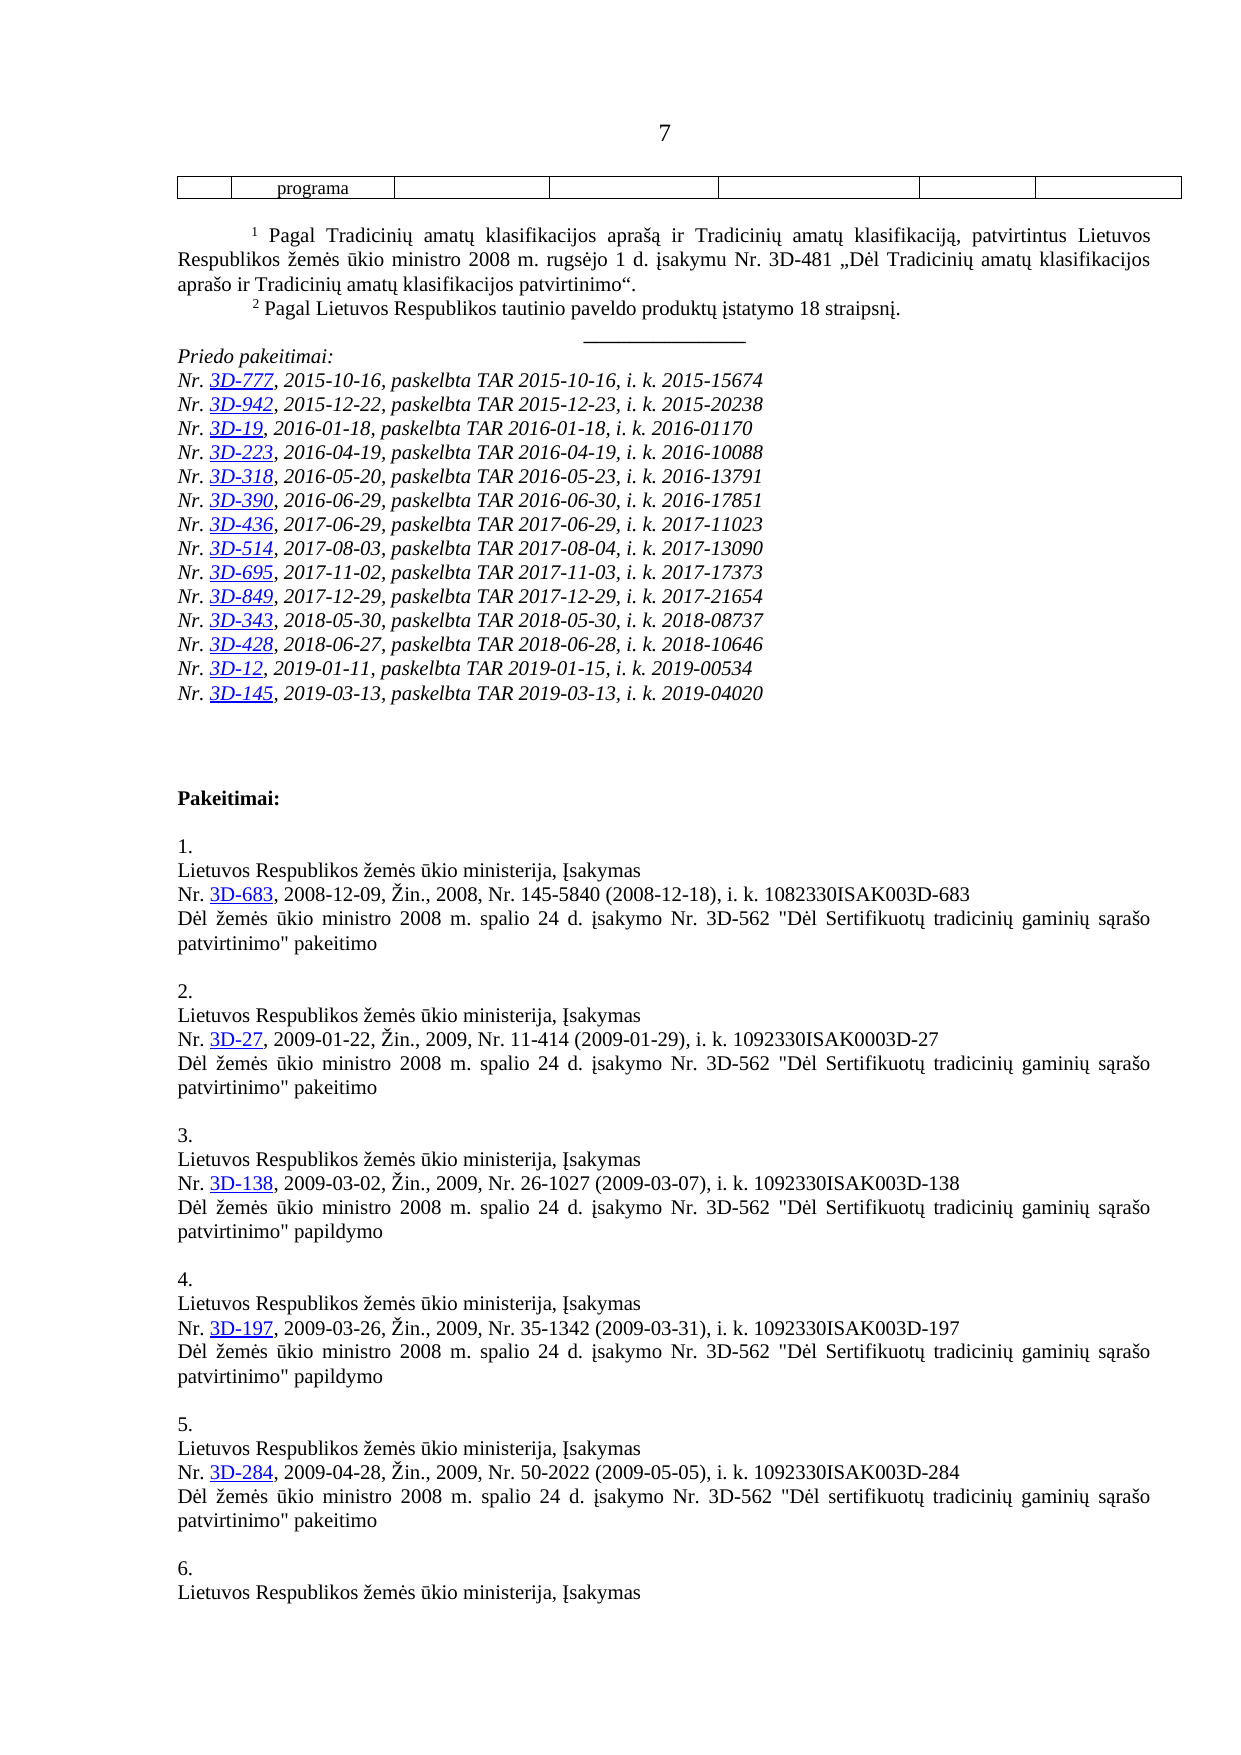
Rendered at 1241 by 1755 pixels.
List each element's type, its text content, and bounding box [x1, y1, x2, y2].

text Priedo pakeitimai: [177, 343, 1152, 368]
text Dėl žemės ūkio ministro 2008 m. spalio 24 d. įsakymo Nr. 3D-562 "Dėl sertifikuotų tradicinių gaminių sąrašo patvirtinimo" pakeitimo [177, 1484, 1152, 1532]
text Nr. 3D-19, 2016-01-18, paskelbta TAR 2016-01-18, i. k. 2016-01170 [177, 416, 1152, 440]
text Nr. 3D-12, 2019-01-11, paskelbta TAR 2019-01-15, i. k. 2019-00534 [177, 656, 1152, 680]
text Nr. 3D-777, 2015-10-16, paskelbta TAR 2015-10-16, i. k. 2015-15674 [177, 368, 1152, 392]
text Lietuvos Respublikos žemės ūkio ministerija, Įsakymas [177, 1580, 1152, 1604]
text Nr. 3D-27, 2009-01-22, Žin., 2009, Nr. 11-414 (2009-01-29), i. k. 1092330ISAK0003D-27 [177, 1027, 1152, 1051]
text Nr. 3D-695, 2017-11-02, paskelbta TAR 2017-11-03, i. k. 2017-17373 [177, 560, 1152, 584]
text Dėl žemės ūkio ministro 2008 m. spalio 24 d. įsakymo Nr. 3D-562 "Dėl Sertifikuotų tradicinių gaminių sąrašo patvirtinimo" pakeitimo [177, 1051, 1152, 1099]
text Lietuvos Respublikos žemės ūkio ministerija, Įsakymas [177, 1003, 1152, 1027]
text 1 Pagal Tradicinių amatų klasifikacijos aprašą ir Tradicinių amatų klasifikaciją, patvirtintus Lietuvos Respublikоs žemės ūkio ministro 2008 m. rugsėjo 1 d. įsakymu Nr. 3D-481 „Dėl Tradicinių amatų klasifikacijos aprašo ir Tradicinių amatų klasifikacijos patvirtinimo“. [177, 223, 1152, 296]
text 2. [177, 978, 1152, 1003]
text Nr. 3D-683, 2008-12-09, Žin., 2008, Nr. 145-5840 (2008-12-18), i. k. 1082330ISAK003D-683 [177, 882, 1152, 906]
text Lietuvos Respublikos žemės ūkio ministerija, Įsakymas [177, 1147, 1152, 1171]
text Nr. 3D-343, 2018-05-30, paskelbta TAR 2018-05-30, i. k. 2018-08737 [177, 608, 1152, 632]
text Nr. 3D-428, 2018-06-27, paskelbta TAR 2018-06-28, i. k. 2018-10646 [177, 632, 1152, 656]
text Dėl žemės ūkio ministro 2008 m. spalio 24 d. įsakymo Nr. 3D-562 "Dėl Sertifikuotų tradicinių gaminių sąrašo patvirtinimo" papildymo [177, 1339, 1152, 1388]
text 1. [177, 834, 1152, 858]
text Nr. 3D-145, 2019-03-13, paskelbta TAR 2019-03-13, i. k. 2019-04020 [177, 680, 1152, 704]
text Nr. 3D-390, 2016-06-29, paskelbta TAR 2016-06-30, i. k. 2016-17851 [177, 488, 1152, 512]
text Nr. 3D-223, 2016-04-19, paskelbta TAR 2016-04-19, i. k. 2016-10088 [177, 440, 1152, 464]
text ______________ [177, 319, 1152, 343]
text 6. [177, 1556, 1152, 1580]
text Nr. 3D-942, 2015-12-22, paskelbta TAR 2015-12-23, i. k. 2015-20238 [177, 392, 1152, 416]
text Nr. 3D-138, 2009-03-02, Žin., 2009, Nr. 26-1027 (2009-03-07), i. k. 1092330ISAK003D-138 [177, 1171, 1152, 1195]
text Nr. 3D-284, 2009-04-28, Žin., 2009, Nr. 50-2022 (2009-05-05), i. k. 1092330ISAK003D-284 [177, 1460, 1152, 1484]
text Nr. 3D-318, 2016-05-20, paskelbta TAR 2016-05-23, i. k. 2016-13791 [177, 464, 1152, 488]
text 4. [177, 1267, 1152, 1291]
text 3. [177, 1123, 1152, 1147]
text Dėl žemės ūkio ministro 2008 m. spalio 24 d. įsakymo Nr. 3D-562 "Dėl Sertifikuotų tradicinių gaminių sąrašo patvirtinimo" pakeitimo [177, 906, 1152, 954]
text 5. [177, 1412, 1152, 1436]
text Lietuvos Respublikos žemės ūkio ministerija, Įsakymas [177, 1291, 1152, 1315]
text 2 Pagal Lietuvos Respublikоs tautinio paveldo produktų įstatymo 18 straipsnį. [177, 296, 1152, 319]
text Lietuvos Respublikos žemės ūkio ministerija, Įsakymas [177, 858, 1152, 882]
text Pakeitimai: [177, 786, 1152, 810]
text Nr. 3D-514, 2017-08-03, paskelbta TAR 2017-08-04, i. k. 2017-13090 [177, 536, 1152, 560]
text Nr. 3D-849, 2017-12-29, paskelbta TAR 2017-12-29, i. k. 2017-21654 [177, 584, 1152, 608]
text Lietuvos Respublikos žemės ūkio ministerija, Įsakymas [177, 1436, 1152, 1460]
text Nr. 3D-436, 2017-06-29, paskelbta TAR 2017-06-29, i. k. 2017-11023 [177, 512, 1152, 536]
text Dėl žemės ūkio ministro 2008 m. spalio 24 d. įsakymo Nr. 3D-562 "Dėl Sertifikuotų tradicinių gaminių sąrašo patvirtinimo" papildymo [177, 1195, 1152, 1243]
text Nr. 3D-197, 2009-03-26, Žin., 2009, Nr. 35-1342 (2009-03-31), i. k. 1092330ISAK003D-197 [177, 1315, 1152, 1339]
